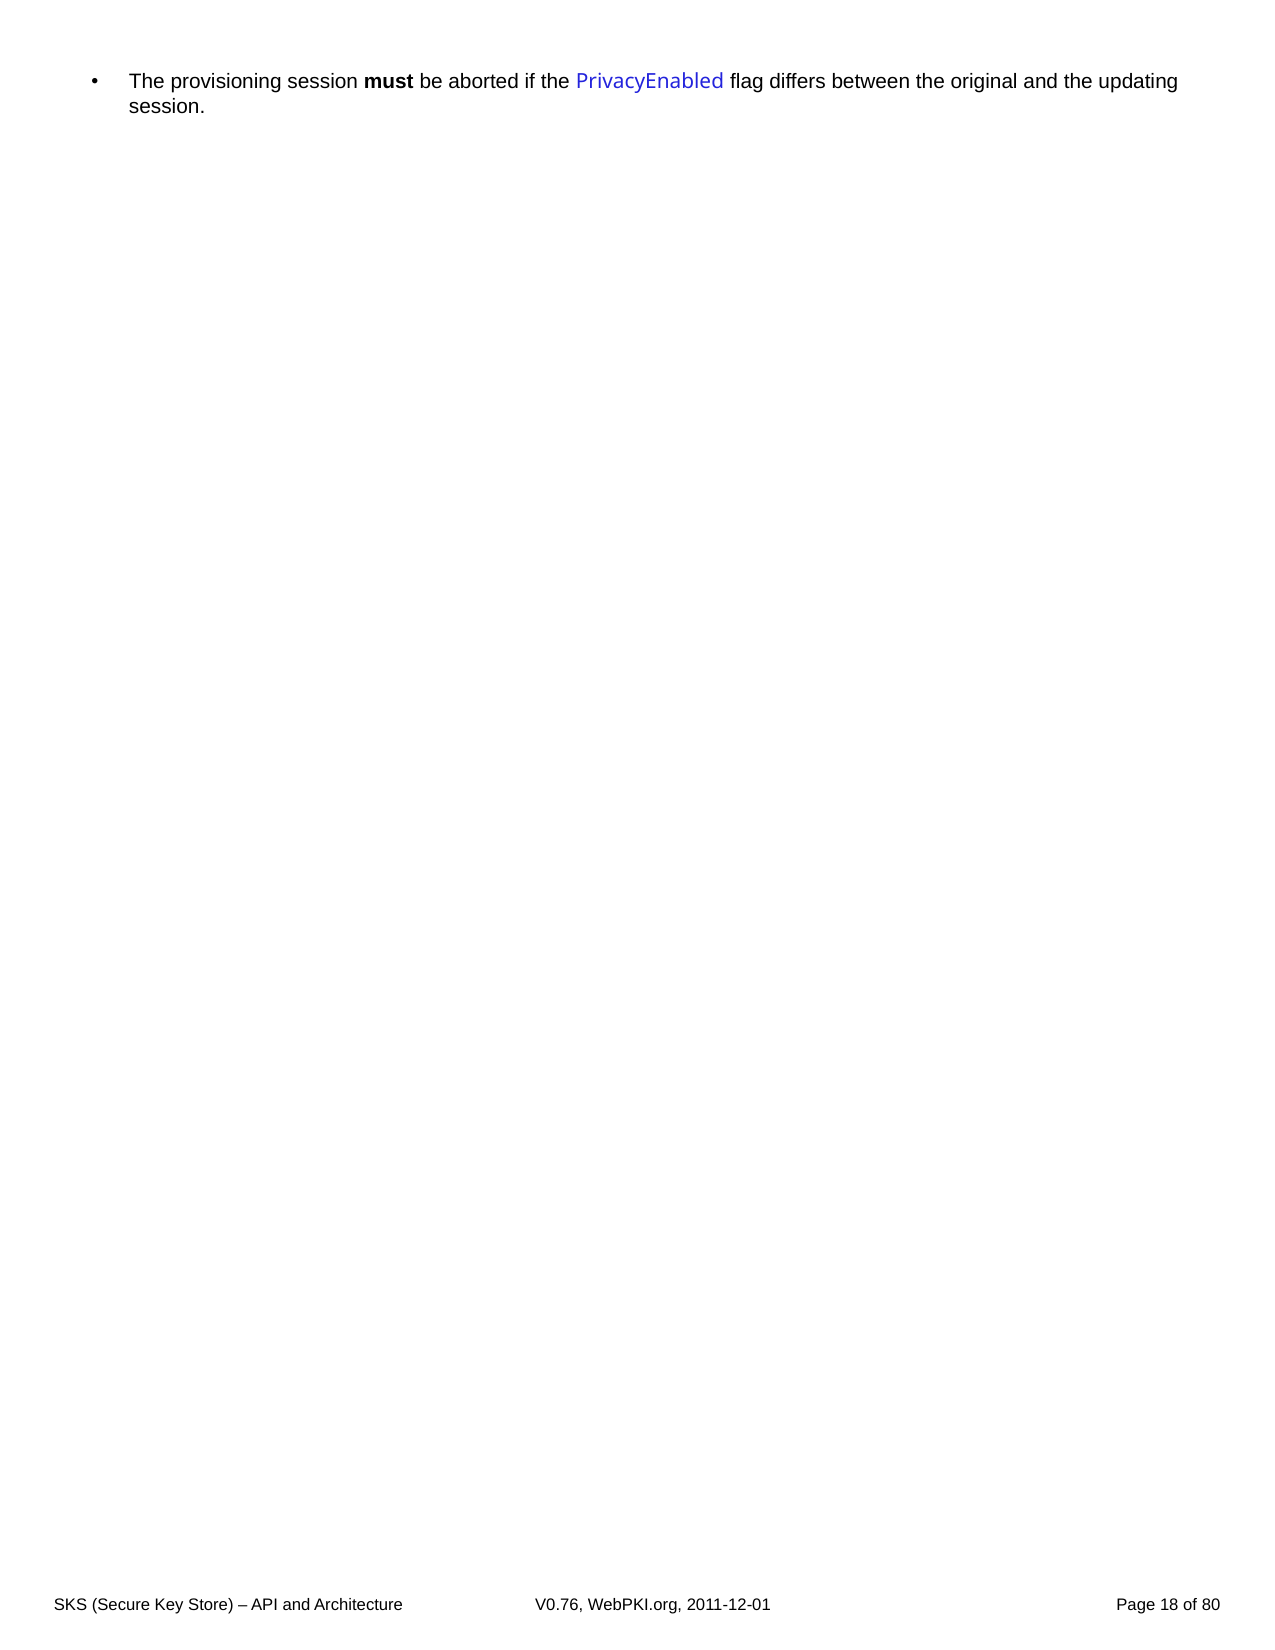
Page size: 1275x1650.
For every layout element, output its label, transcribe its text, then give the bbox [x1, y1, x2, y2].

list The provisioning session must be aborted if the PrivacyEnabled flag differs between the original and the updating session. [91, 66, 1221, 118]
